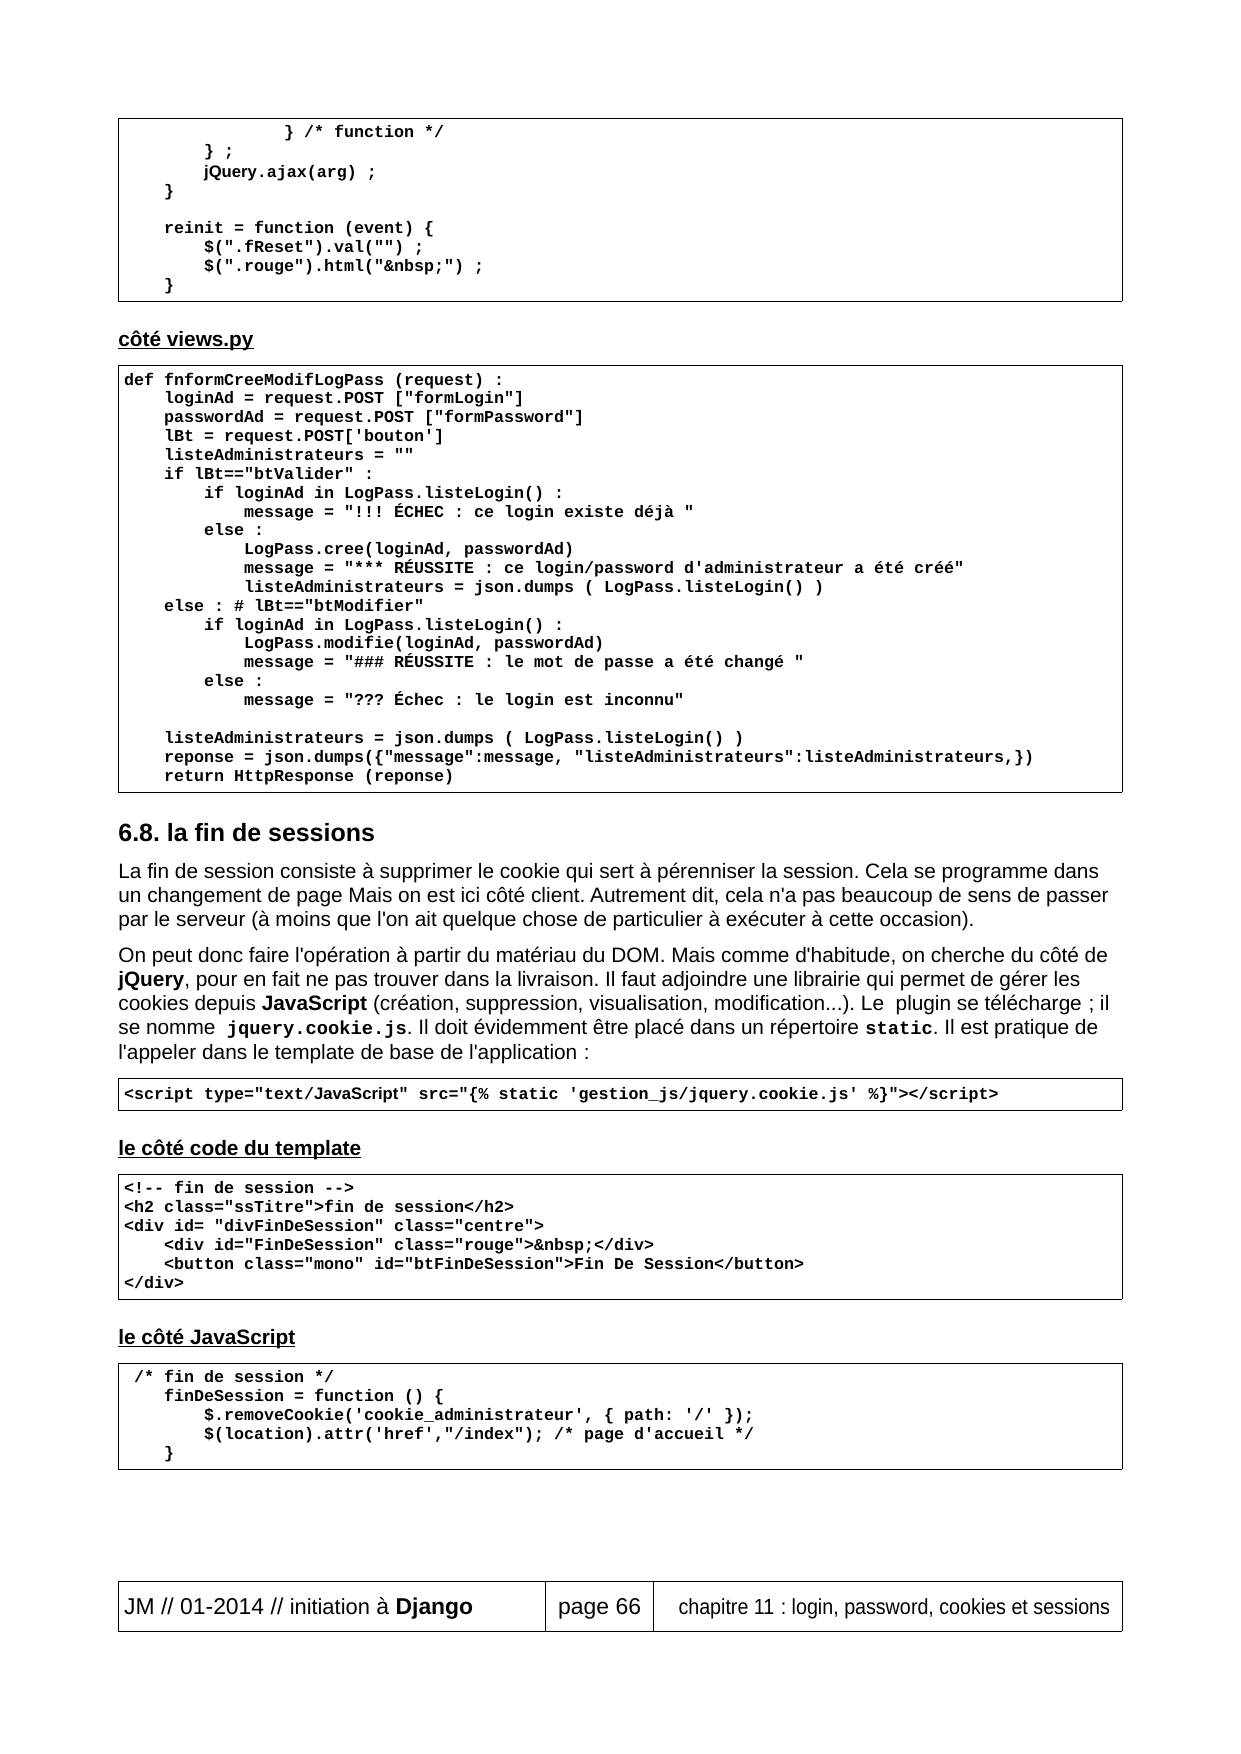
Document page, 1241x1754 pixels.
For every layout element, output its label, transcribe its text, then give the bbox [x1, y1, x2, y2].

text côté views.py [118, 327, 1122, 351]
table_header /* fin de session */ finDeSession = function () { $.removeCookie('cookie_administrateur', { path: '/' }); $(location).attr('href',"/index"); /* page d'accueil */ } [119, 1364, 1122, 1469]
text On peut donc faire l'opération à partir du matériau du DOM. Mais comme d'habitude, on cherche du côté de jQuery, pour en fait ne pas trouver dans la livraison. Il faut adjoindre une librairie qui permet de gérer les cookies depuis JavaScript (création, suppression, visualisation, modification...). Le plugin se télécharge ; il se nomme jquery.cookie.js. Il doit évidemment être placé dans un répertoire static. Il est pratique de l'appeler dans le template de base de l'application : [118, 943, 1122, 1064]
text le côté JavaScript [118, 1325, 1122, 1349]
table_header } /* function */ } ; jQuery.ajax(arg) ; } reinit = function (event) { $(".fReset").val("") ; $(".rouge").html("&nbsp;") ; } [119, 119, 1122, 301]
table_header def fnformCreeModifLogPass (request) : loginAd = request.POST ["formLogin"] passwordAd = request.POST ["formPassword"] lBt = request.POST['bouton'] listeAdministrateurs = "" if lBt=="btValider" : if loginAd in LogPass.listeLogin() : message = "!!! ÉCHEC : ce login existe déjà " else : LogPass.cree(loginAd, passwordAd) message = "*** RÉUSSITE : ce login/password d'administrateur a été créé" listeAdministrateurs = json.dumps ( LogPass.listeLogin() ) else : # lBt=="btModifier" if loginAd in LogPass.listeLogin() : LogPass.modifie(loginAd, passwordAd) message = "### RÉUSSITE : le mot de passe a été changé " else : message = "??? Échec : le login est inconnu" listeAdministrateurs = json.dumps ( LogPass.listeLogin() ) reponse = json.dumps({"message":message, "listeAdministrateurs":listeAdministrateurs,}) return HttpResponse (reponse) [119, 366, 1122, 792]
subtitle 6.8. la fin de sessions [118, 818, 1122, 847]
table_header <script type="text/JavaScript" src="{% static 'gestion_js/jquery.cookie.js' %}"></script> [119, 1079, 1122, 1110]
table_header <!-- fin de session --> <h2 class="ssTitre">fin de session</h2> <div id= "divFinDeSession" class="centre"> <div id="FinDeSession" class="rouge">&nbsp;</div> <button class="mono" id="btFinDeSession">Fin De Session</button> </div> [119, 1175, 1122, 1299]
text La fin de session consiste à supprimer le cookie qui sert à pérenniser la session. Cela se programme dans un changement de page Mais on est ici côté client. Autrement dit, cela n'a pas beaucoup de sens de passer par le serveur (à moins que l'on ait quelque chose de particulier à exécuter à cette occasion). [118, 859, 1122, 931]
text le côté code du template [118, 1136, 1122, 1160]
